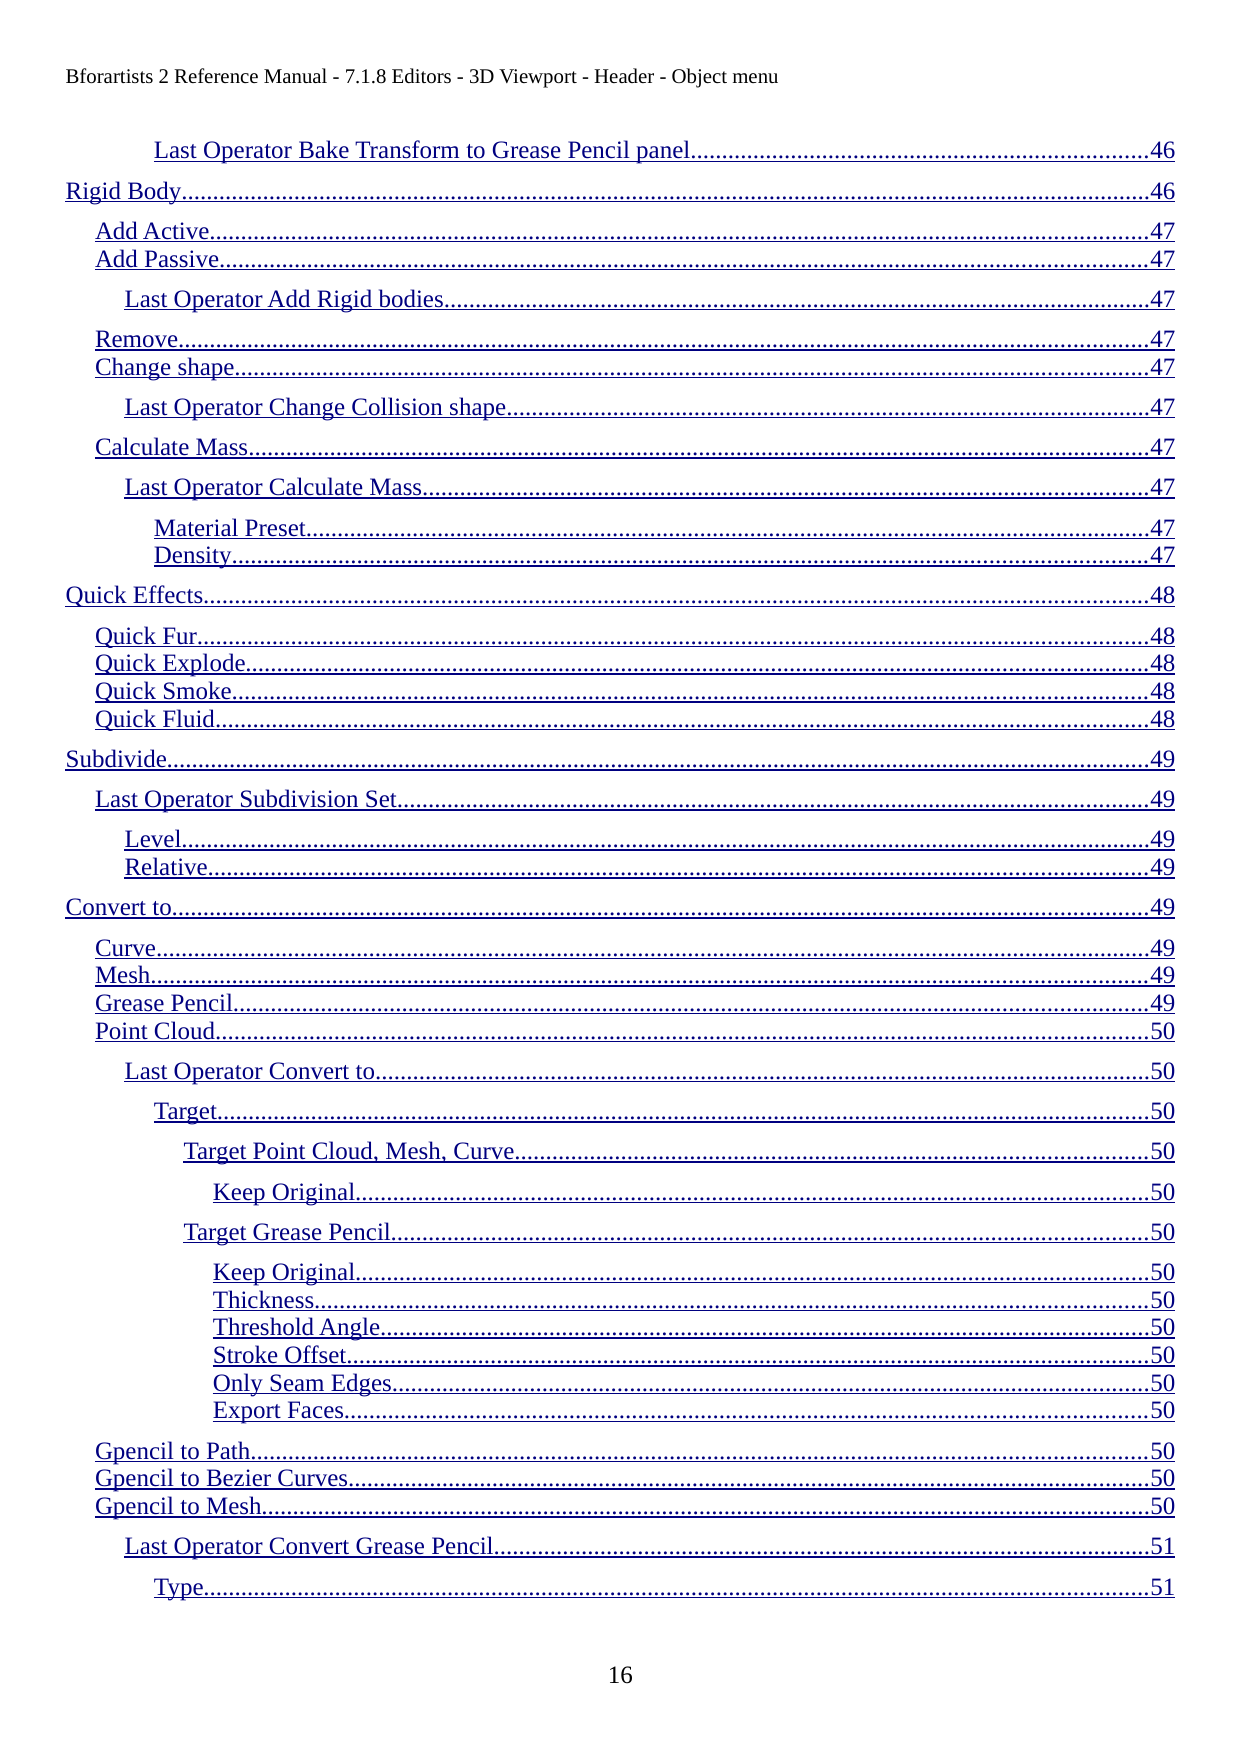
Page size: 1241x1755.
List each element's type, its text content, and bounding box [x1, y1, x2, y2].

text Target 50 [147, 1091, 1181, 1131]
text Last Operator Bake Transform to Grease Pencil panel 46 [147, 130, 1181, 171]
text Last Operator Change Collision shape 47 [118, 387, 1181, 427]
text Mesh 49 [88, 961, 1181, 989]
text Quick Smoke 48 [88, 677, 1181, 705]
text Calculate Mass 47 [88, 427, 1181, 467]
text Thickness 50 [206, 1286, 1181, 1313]
text Add Active 47 [88, 211, 1181, 245]
text Quick Effects 48 [59, 575, 1181, 616]
text Material Preset 47 [147, 507, 1181, 541]
text Subdivide 49 [59, 739, 1181, 779]
text Curve 49 [88, 927, 1181, 961]
text Only Seam Edges 50 [206, 1369, 1181, 1397]
text Target Point Cloud, Mesh, Curve 50 [177, 1131, 1181, 1171]
text Change shape 47 [88, 353, 1181, 387]
text Last Operator Calculate Mass 47 [118, 467, 1181, 507]
text Keep Original 50 [206, 1171, 1181, 1212]
text Keep Original 50 [206, 1252, 1181, 1286]
text Level 49 [118, 819, 1181, 853]
text Threshold Angle 50 [206, 1313, 1181, 1341]
text Last Operator Subdivision Set 49 [88, 779, 1181, 819]
text Type 51 [147, 1566, 1181, 1607]
text Target Grease Pencil 50 [177, 1212, 1181, 1252]
text Relative 49 [118, 853, 1181, 887]
text Remove 47 [88, 319, 1181, 353]
text Gpencil to Bezier Curves 50 [88, 1464, 1181, 1492]
text Convert to 49 [59, 887, 1181, 927]
text Export Faces 50 [206, 1397, 1181, 1431]
text Gpencil to Mesh 50 [88, 1492, 1181, 1526]
text Grease Pencil 49 [88, 989, 1181, 1017]
text Last Operator Convert Grease Pencil 51 [118, 1526, 1181, 1566]
text Quick Explode 48 [88, 649, 1181, 677]
text Rigid Body 46 [59, 171, 1181, 211]
text Density 47 [147, 541, 1181, 575]
text Point Cloud 50 [88, 1017, 1181, 1051]
text Add Passive 47 [88, 245, 1181, 279]
text Stroke Offset 50 [206, 1341, 1181, 1369]
text Last Operator Add Rigid bodies 47 [118, 279, 1181, 319]
text Gpencil to Path 50 [88, 1431, 1181, 1464]
text Quick Fur 48 [88, 616, 1181, 649]
text Quick Fluid 48 [88, 705, 1181, 739]
text Last Operator Convert to 50 [118, 1051, 1181, 1091]
